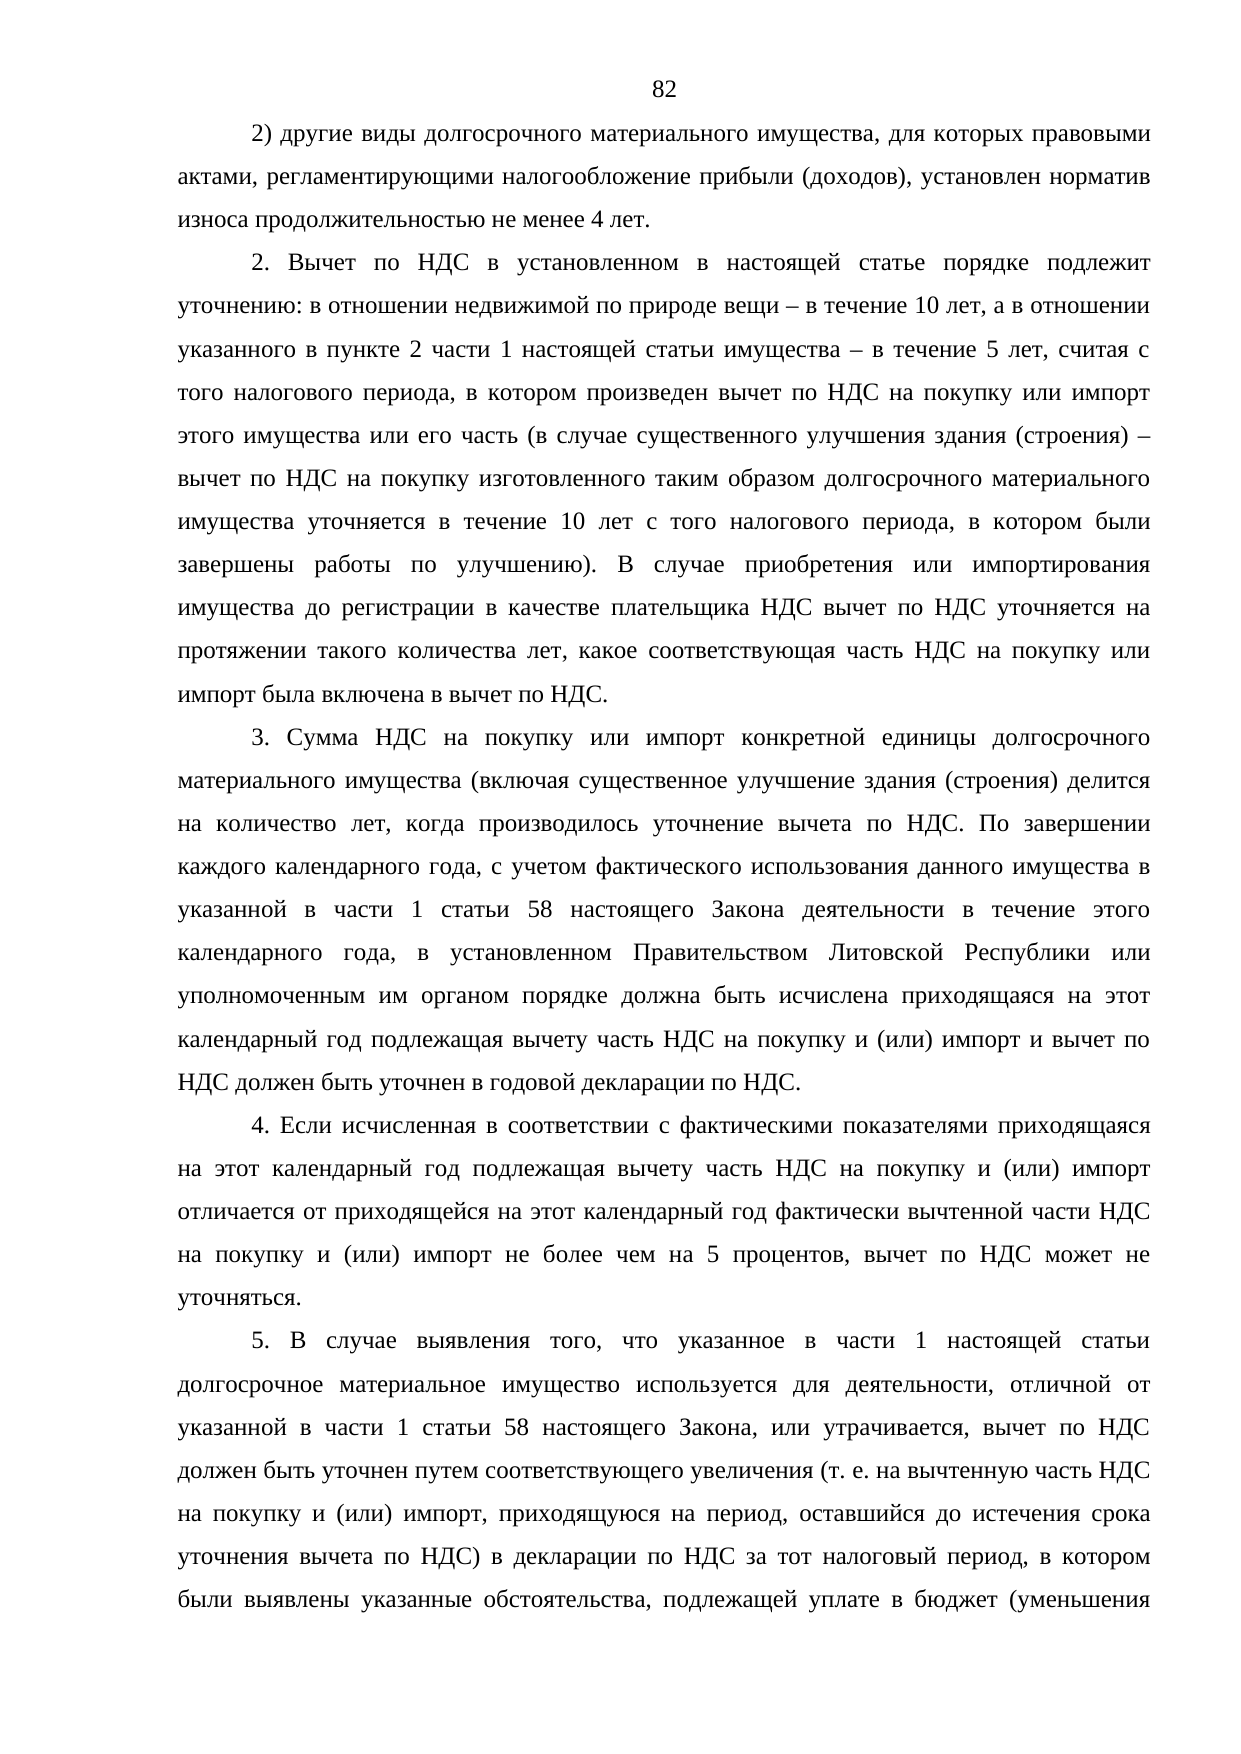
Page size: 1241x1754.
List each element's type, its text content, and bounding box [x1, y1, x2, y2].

text 4. Если исчисленная в соответствии с фактическими показателями приходящаяся на этот календарный год подлежащая вычету часть НДС на покупку и (или) импорт отличается от приходящейся на этот календарный год фактически вычтенной части НДС на покупку и (или) импорт не более чем на 5 процентов, вычет по НДС может не уточняться. [177, 1110, 1152, 1311]
text 2. Вычет по НДС в установленном в настоящей статье порядке подлежит уточнению: в отношении недвижимой по природе вещи – в течение 10 лет, а в отношении указанного в пункте 2 части 1 настоящей статьи имущества – в течение 5 лет, считая с того налогового периода, в котором произведен вычет по НДС на покупку или импорт этого имущества или его часть (в случае существенного улучшения здания (строения) – вычет по НДС на покупку изготовленного таким образом долгосрочного материального имущества уточняется в течение 10 лет с того налогового периода, в котором были завершены работы по улучшению). В случае приобретения или импортирования имущества до регистрации в качестве плательщика НДС вычет по НДС уточняется на протяжении такого количества лет, какое соответствующая часть НДС на покупку или импорт была включена в вычет по НДС. [177, 247, 1152, 707]
text 5. В случае выявления того, что указанное в части 1 настоящей статьи долгосрочное материальное имущество используется для деятельности, отличной от указанной в части 1 статьи 58 настоящего Закона, или утрачивается, вычет по НДС должен быть уточнен путем соответствующего увеличения (т. е. на вычтенную часть НДС на покупку и (или) импорт, приходящуюся на период, оставшийся до истечения срока уточнения вычета по НДС) в декларации по НДС за тот налоговый период, в котором были выявлены указанные обстоятельства, подлежащей уплате в бюджет (уменьшения [177, 1326, 1152, 1613]
text 2) другие виды долгосрочного материального имущества, для которых правовыми актами, регламентирующими налогообложение прибыли (доходов), установлен норматив износа продолжительностью не менее 4 лет. [177, 118, 1152, 233]
text 3. Сумма НДС на покупку или импорт конкретной единицы долгосрочного материального имущества (включая существенное улучшение здания (строения) делится на количество лет, когда производилось уточнение вычета по НДС. По завершении каждого календарного года, с учетом фактического использования данного имущества в указанной в части 1 статьи 58 настоящего Закона деятельности в течение этого календарного года, в установленном Правительством Литовской Республики или уполномоченным им органом порядке должна быть исчислена приходящаяся на этот календарный год подлежащая вычету часть НДС на покупку и (или) импорт и вычет по НДС должен быть уточнен в годовой декларации по НДС. [177, 722, 1152, 1096]
